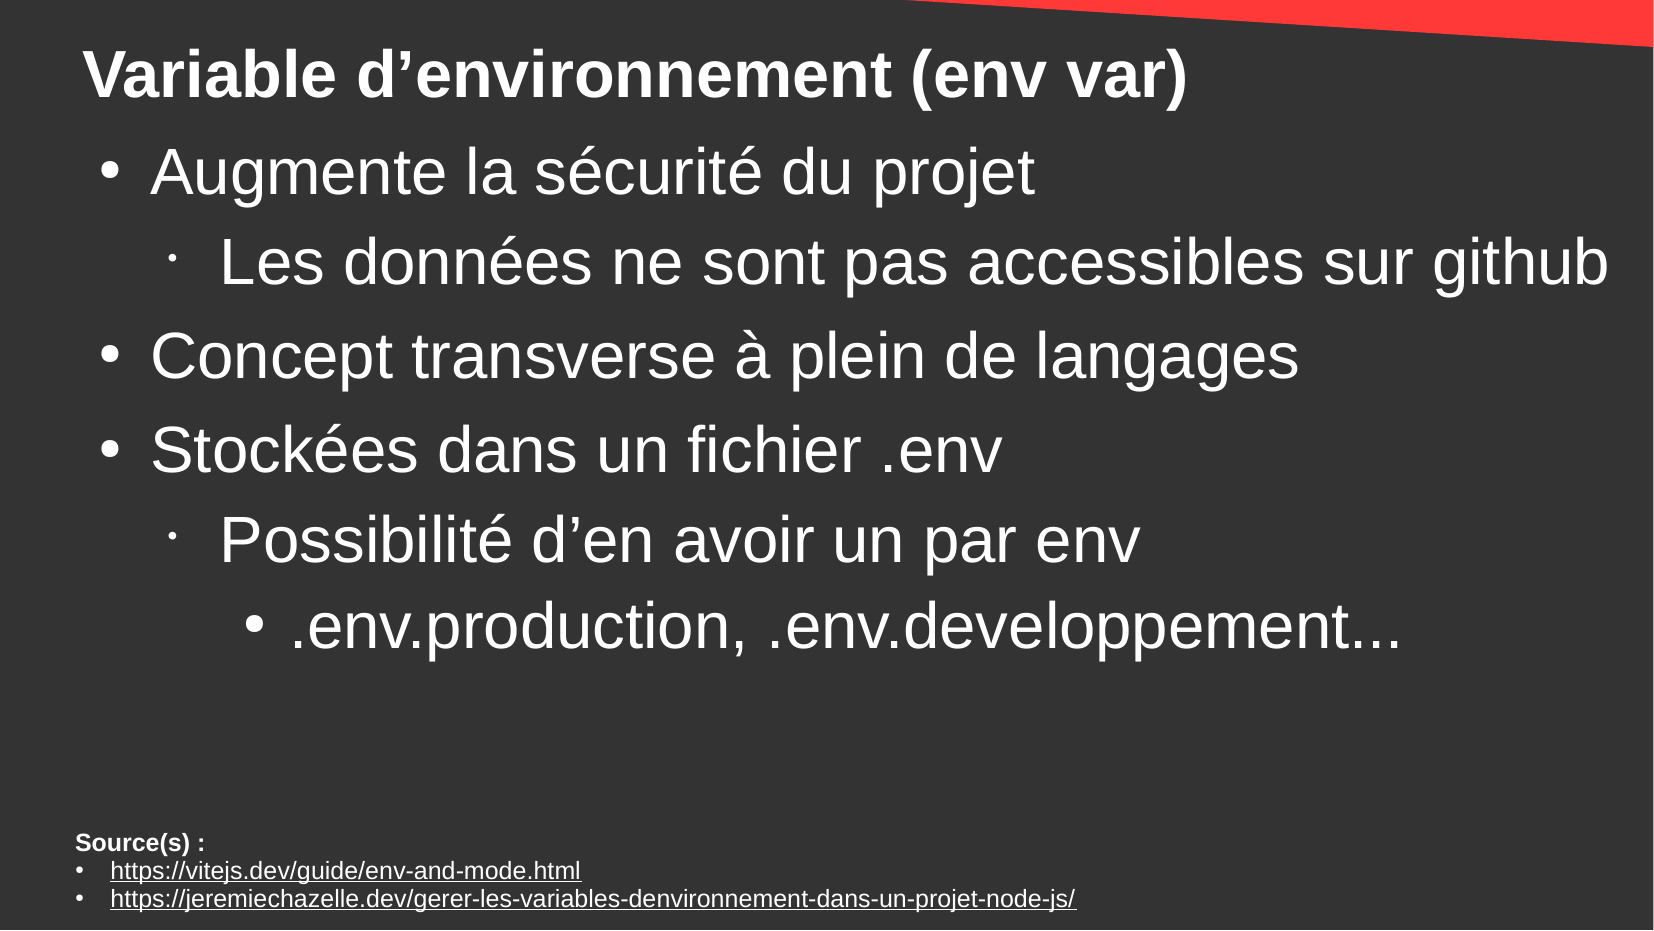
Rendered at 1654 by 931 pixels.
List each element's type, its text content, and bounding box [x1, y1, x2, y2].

list Augmente la sécurité du projet Les données ne sont pas accessibles sur github Concept transverse à plein de langages Stockées dans un fichier .env Possibilité d’en avoir un par env .env.production, .env.developpement... [80, 135, 1620, 739]
title Variable d’environnement (env var) [82, 37, 1571, 115]
text_box Source(s) : https://vitejs.dev/guide/env-and-mode.html https://jeremiechazelle.dev/gerer-les-variables-denvironnement-dans-un-projet-node-js/ [60, 821, 1546, 931]
text_box [905, 0, 1654, 48]
